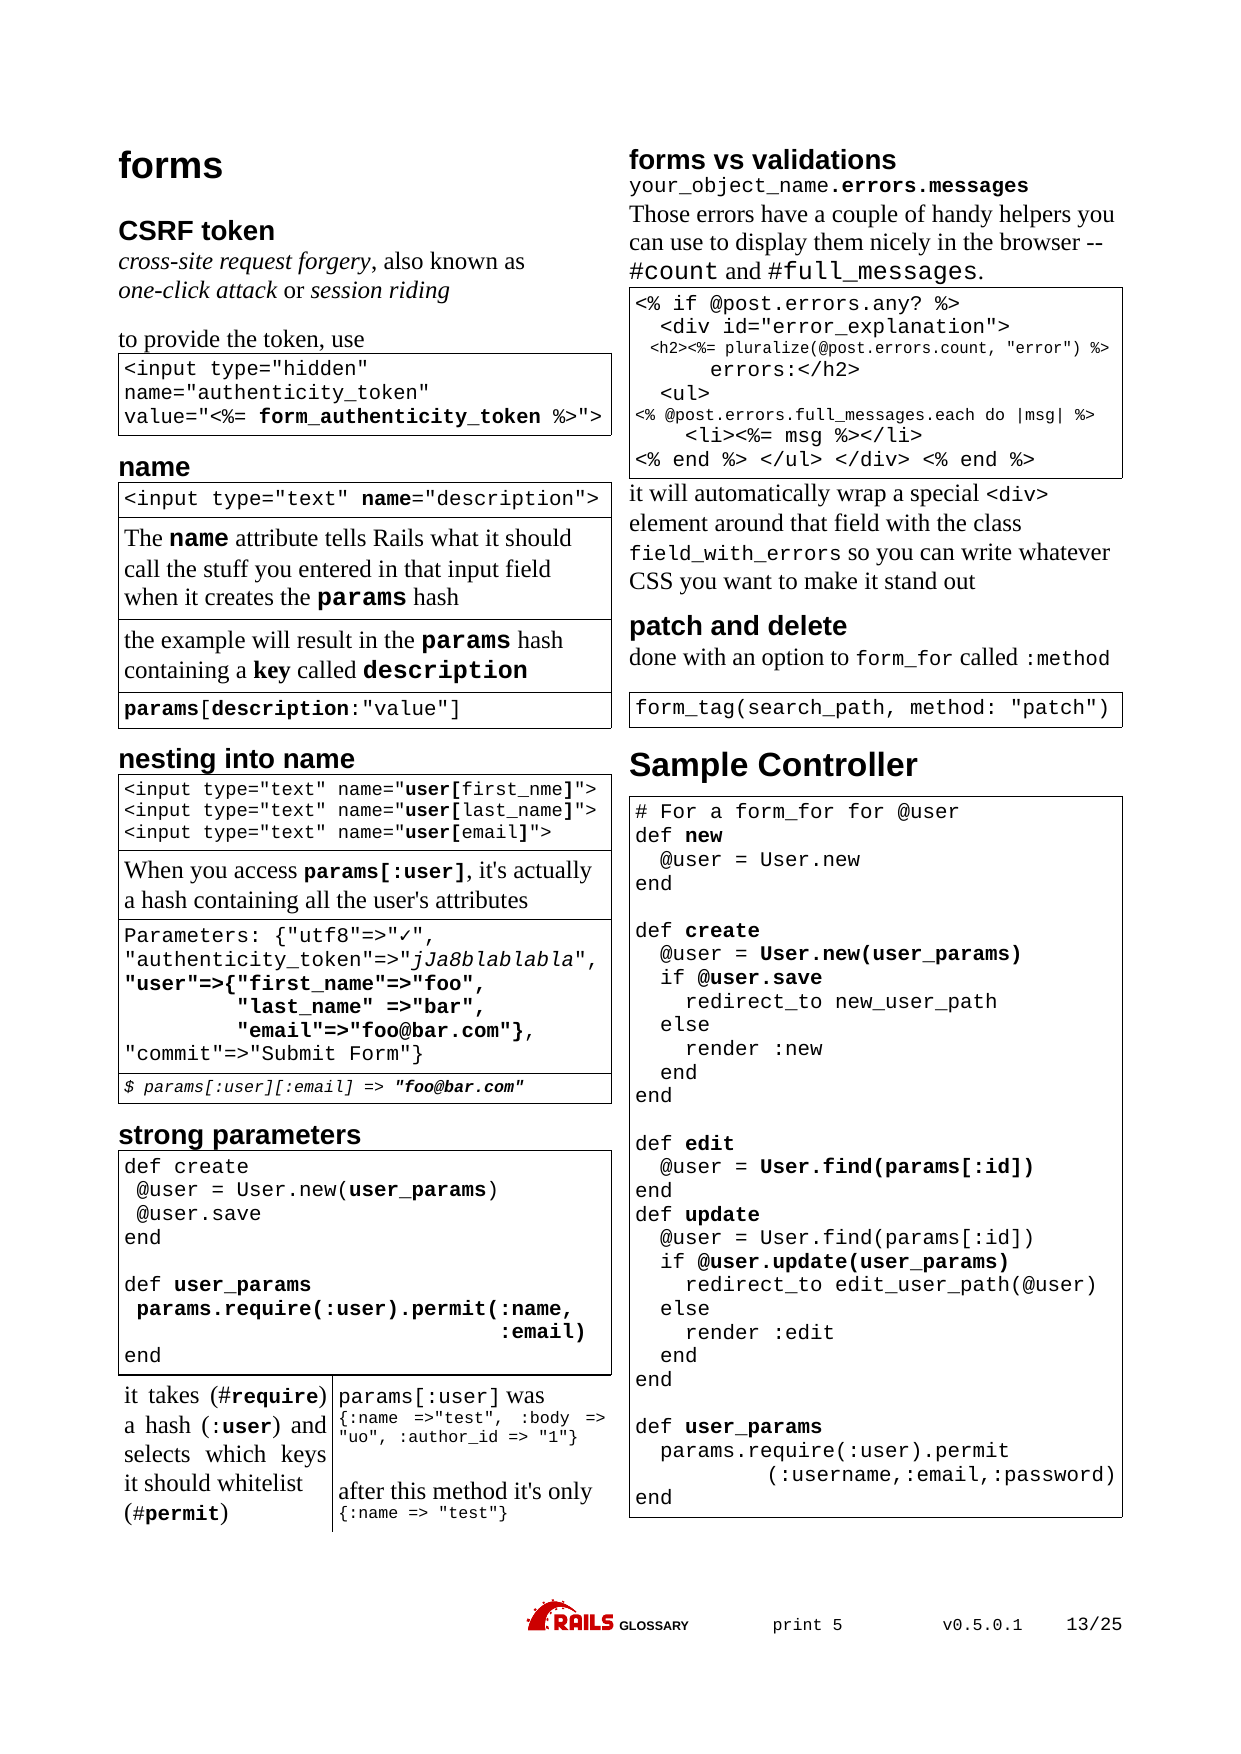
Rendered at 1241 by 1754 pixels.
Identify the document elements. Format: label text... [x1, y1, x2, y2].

subtitle strong parameters [118, 1118, 611, 1150]
table_cell When you access params[:user], it's actually a hash containing all the user's attributes [119, 851, 611, 919]
table_header form_tag(search_path, method: "patch") [630, 693, 1122, 727]
subtitle forms [118, 143, 611, 187]
subtitle Sample Controller [629, 744, 1122, 783]
table_header <input type="text" name="description"> [119, 483, 611, 517]
text Those errors have a couple of handy helpers you can use to display them nicely in the browser -- #count and #full_messages. [629, 199, 1122, 287]
subtitle nesting into name [118, 742, 611, 774]
table_header <% if @post.errors.any? %> <div id="error_explanation"> <h2><%= pluralize(@post.errors.count, "error") %> errors:</h2> <ul> <% @post.errors.full_messages.each do |msg| %> <li><%= msg %></li> <% end %> </ul> </div> <% end %> [630, 288, 1122, 478]
text to provide the token, use [118, 324, 611, 352]
table_header it takes (#require) a hash (:user) and selects which keys it should whitelist (#permit) [118, 1376, 332, 1532]
text cross-site request forgery, also known as [118, 246, 611, 275]
table_cell params[description:"value"] [119, 693, 611, 727]
text it will automatically wrap a special <div> element around that field with the class field_with_errors so you can write whatever CSS you want to make it stand out [629, 479, 1122, 595]
table_header <input type="hidden" name="authenticity_token" value="<%= form_authenticity_token %>"> [119, 354, 611, 435]
subtitle forms vs validations [629, 143, 1122, 175]
table_cell the example will result in the params hash containing a key called description [119, 620, 611, 692]
text one-click attack or session riding [118, 275, 611, 303]
subtitle CSRF token [118, 214, 611, 246]
table_header params[:user] was {:name =>"test", :body => "uo", :author_id => "1"} after this method it's only {:name => "test"} [333, 1376, 611, 1532]
subtitle patch and delete [629, 610, 1122, 642]
text your_object_name.errors.messages [629, 175, 1122, 199]
table_cell Parameters: {"utf8"=>"✓", "authenticity_token"=>"jJa8blablabla", "user"=>{"first_name"=>"foo", "last_name" =>"bar", "email"=>"foo@bar.com"}, "commit"=>"Submit Form"} [119, 920, 611, 1073]
text done with an option to form_for called :method [629, 642, 1122, 671]
table_header def create @user = User.new(user_params) @user.save end def user_params params.require(:user).permit(:name, :email) end [119, 1151, 611, 1374]
subtitle name [118, 450, 611, 482]
table_cell $ params[:user][:email] => "foo@bar.com" [119, 1074, 611, 1103]
table_header # For a form_for for @user def new @user = User.new end def create @user = User.new(user_params) if @user.save redirect_to new_user_path else render :new end end def edit @user = User.find(params[:id]) end def update @user = User.find(params[:id]) if @user.update(user_params) redirect_to edit_user_path(@user) else render :edit end end def user_params params.require(:user).permit (:username,:email,:password) end [630, 797, 1122, 1517]
table_cell The name attribute tells Rails what it should call the stuff you entered in that input field when it creates the params hash [119, 518, 611, 619]
table_header <input type="text" name="user[first_nme]"> <input type="text" name="user[last_name]"> <input type="text" name="user[email]"> [119, 775, 611, 849]
